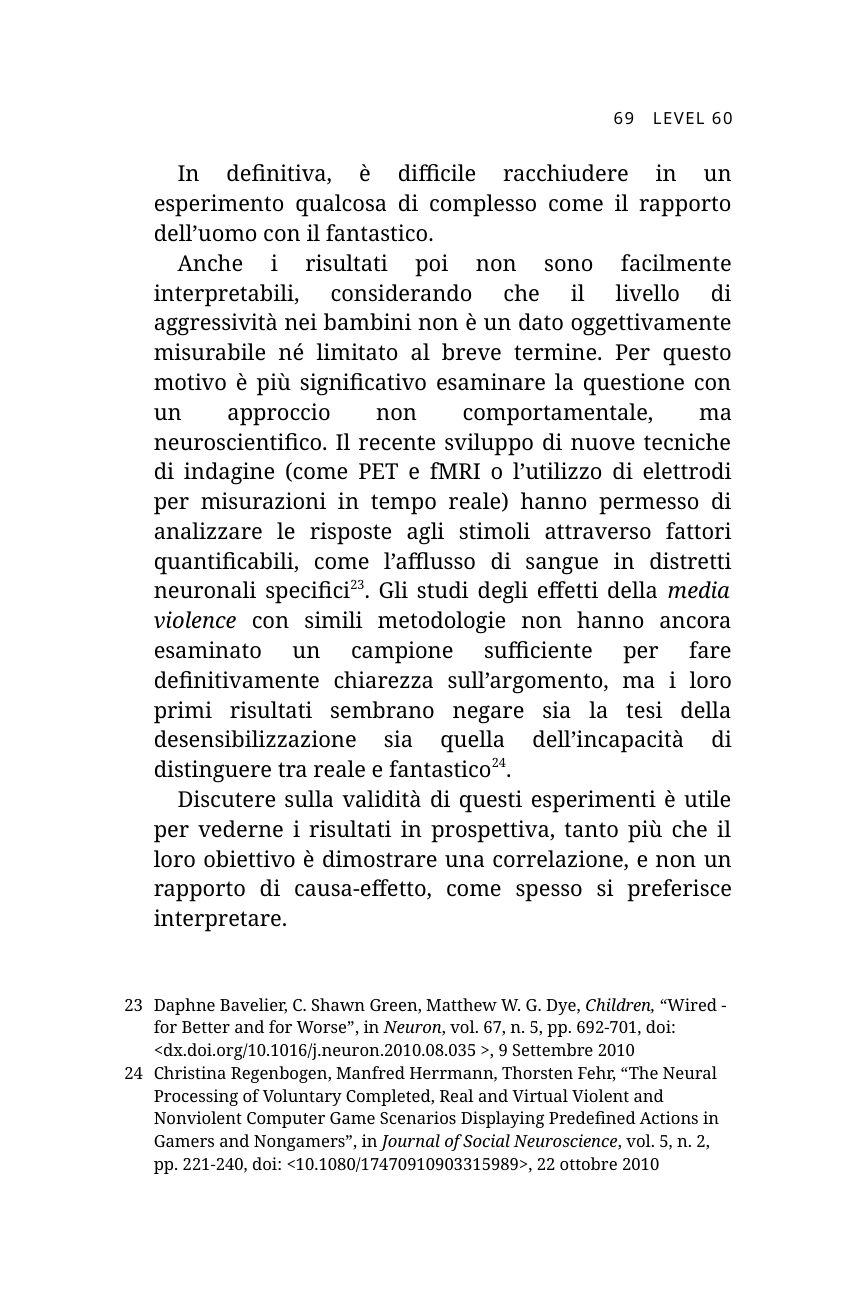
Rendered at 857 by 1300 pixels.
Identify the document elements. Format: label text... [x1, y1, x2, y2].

text In definitiva, è difficile racchiudere in un esperimento qualcosa di complesso come il rapporto dell’uomo con il fantastico. [153, 158, 732, 248]
text Anche i risultati poi non sono facilmente interpretabili, considerando che il livello di aggressività nei bambini non è un dato oggettivamente misurabile né limitato al breve termine. Per questo motivo è più significativo esaminare la questione con un approccio non comportamentale, ma neuroscientifico. Il recente sviluppo di nuove tecniche di indagine (come PET e fMRI o l’utilizzo di elettrodi per misurazioni in tempo reale) hanno permesso di analizzare le risposte agli stimoli attraverso fattori quantificabili, come l’afflusso di sangue in distretti neuronali specifici. Gli studi degli effetti della media violence con simili metodologie non hanno ancora esaminato un campione sufficiente per fare definitivamente chiarezza sull’argomento, ma i loro primi risultati sembrano negare sia la tesi della desensibilizzazione sia quella dell’incapacità di distinguere tra reale e fantastico. [153, 248, 732, 784]
text Daphne Bavelier, C. Shawn Green, Matthew W. G. Dye, Children, “Wired - for Better and for Worse”, in Neuron, vol. 67, n. 5, pp. 692-701, doi: <dx.doi.org/10.1016/j.neuron.2010.08.035 >, 9 Settembre 2010 [124, 993, 732, 1062]
text Discutere sulla validità di questi esperimenti è utile per vederne i risultati in prospettiva, tanto più che il loro obiettivo è dimostrare una correlazione, e non un rapporto di causa-effetto, come spesso si preferisce interpretare. [153, 784, 732, 933]
text Christina Regenbogen, Manfred Herrmann, Thorsten Fehr, “The Neural Processing of Voluntary Completed, Real and Virtual Violent and Nonviolent Computer Game Scenarios Displaying Predefined Actions in Gamers and Nongamers”, in Journal of Social Neuroscience, vol. 5, n. 2, pp. 221-240, doi: <10.1080/17470910903315989>, 22 ottobre 2010 [124, 1062, 732, 1175]
